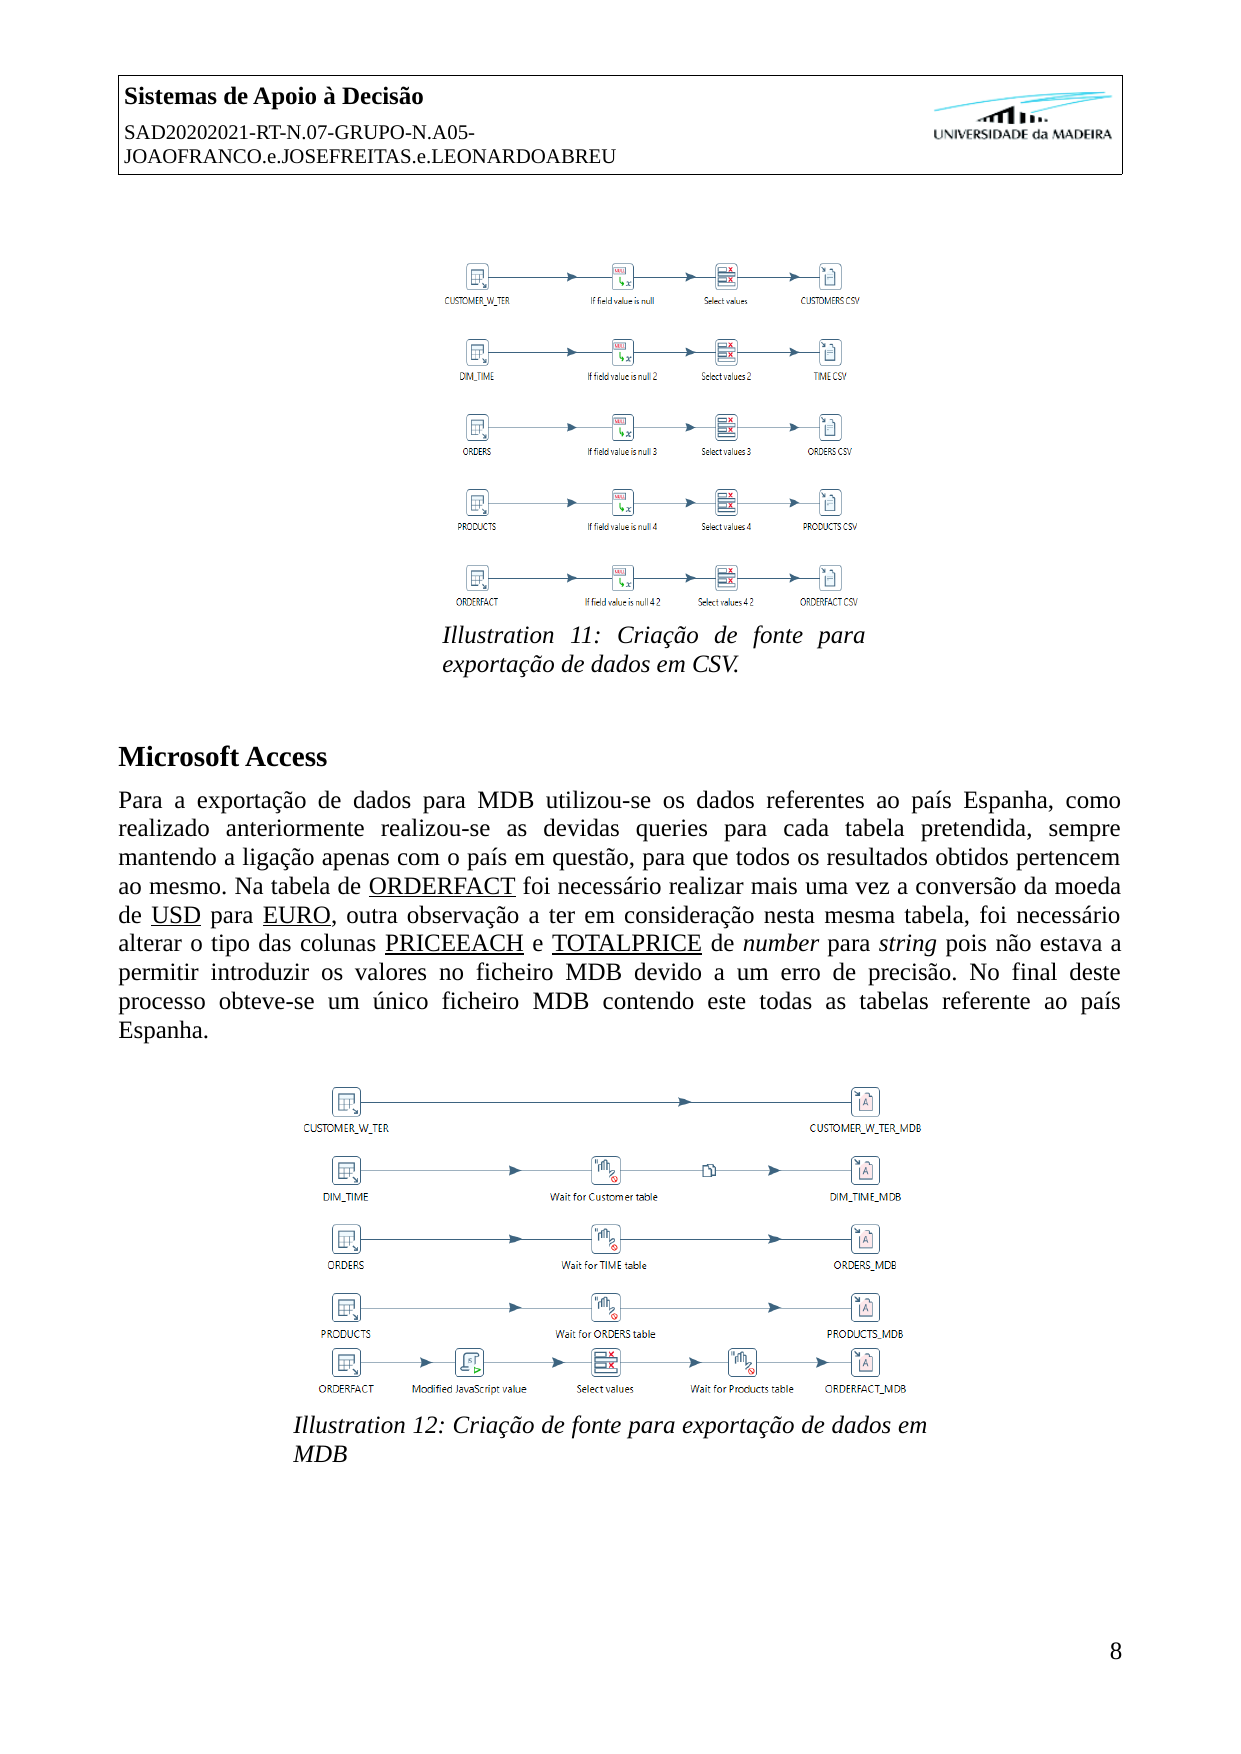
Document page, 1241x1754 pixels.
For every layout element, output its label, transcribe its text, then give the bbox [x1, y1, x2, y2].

text Illustration 12: Criação de fonte para exportação de dados em MDB [293, 1411, 930, 1468]
picture [293, 1081, 930, 1411]
subtitle Microsoft Access [118, 739, 1122, 772]
picture [442, 253, 869, 616]
text Para a exportação de dados para MDB utilizou-se os dados referentes ao país Espanha, como realizado anteriormente realizou-se as devidas queries para cada tabela pretendida, sempre mantendo a ligação apenas com o país em questão, para que todos os resultados obtidos pertencem ao mesmo. Na tabela de ORDERFACT foi necessário realizar mais uma vez a conversão da moeda de USD para EURO, outra observação a ter em consideração nesta mesma tabela, foi necessário alterar o tipo das colunas PRICEEACH e TOTALPRICE de number para string pois não estava a permitir introduzir os valores no ficheiro MDB devido a um erro de precisão. No final deste processo obteve-se um único ficheiro MDB contendo este todas as tabelas referente ao país Espanha. [118, 785, 1122, 1043]
picture [919, 80, 1120, 146]
text Illustration 11: Criação de fonte para exportação de dados em CSV. [442, 616, 868, 678]
